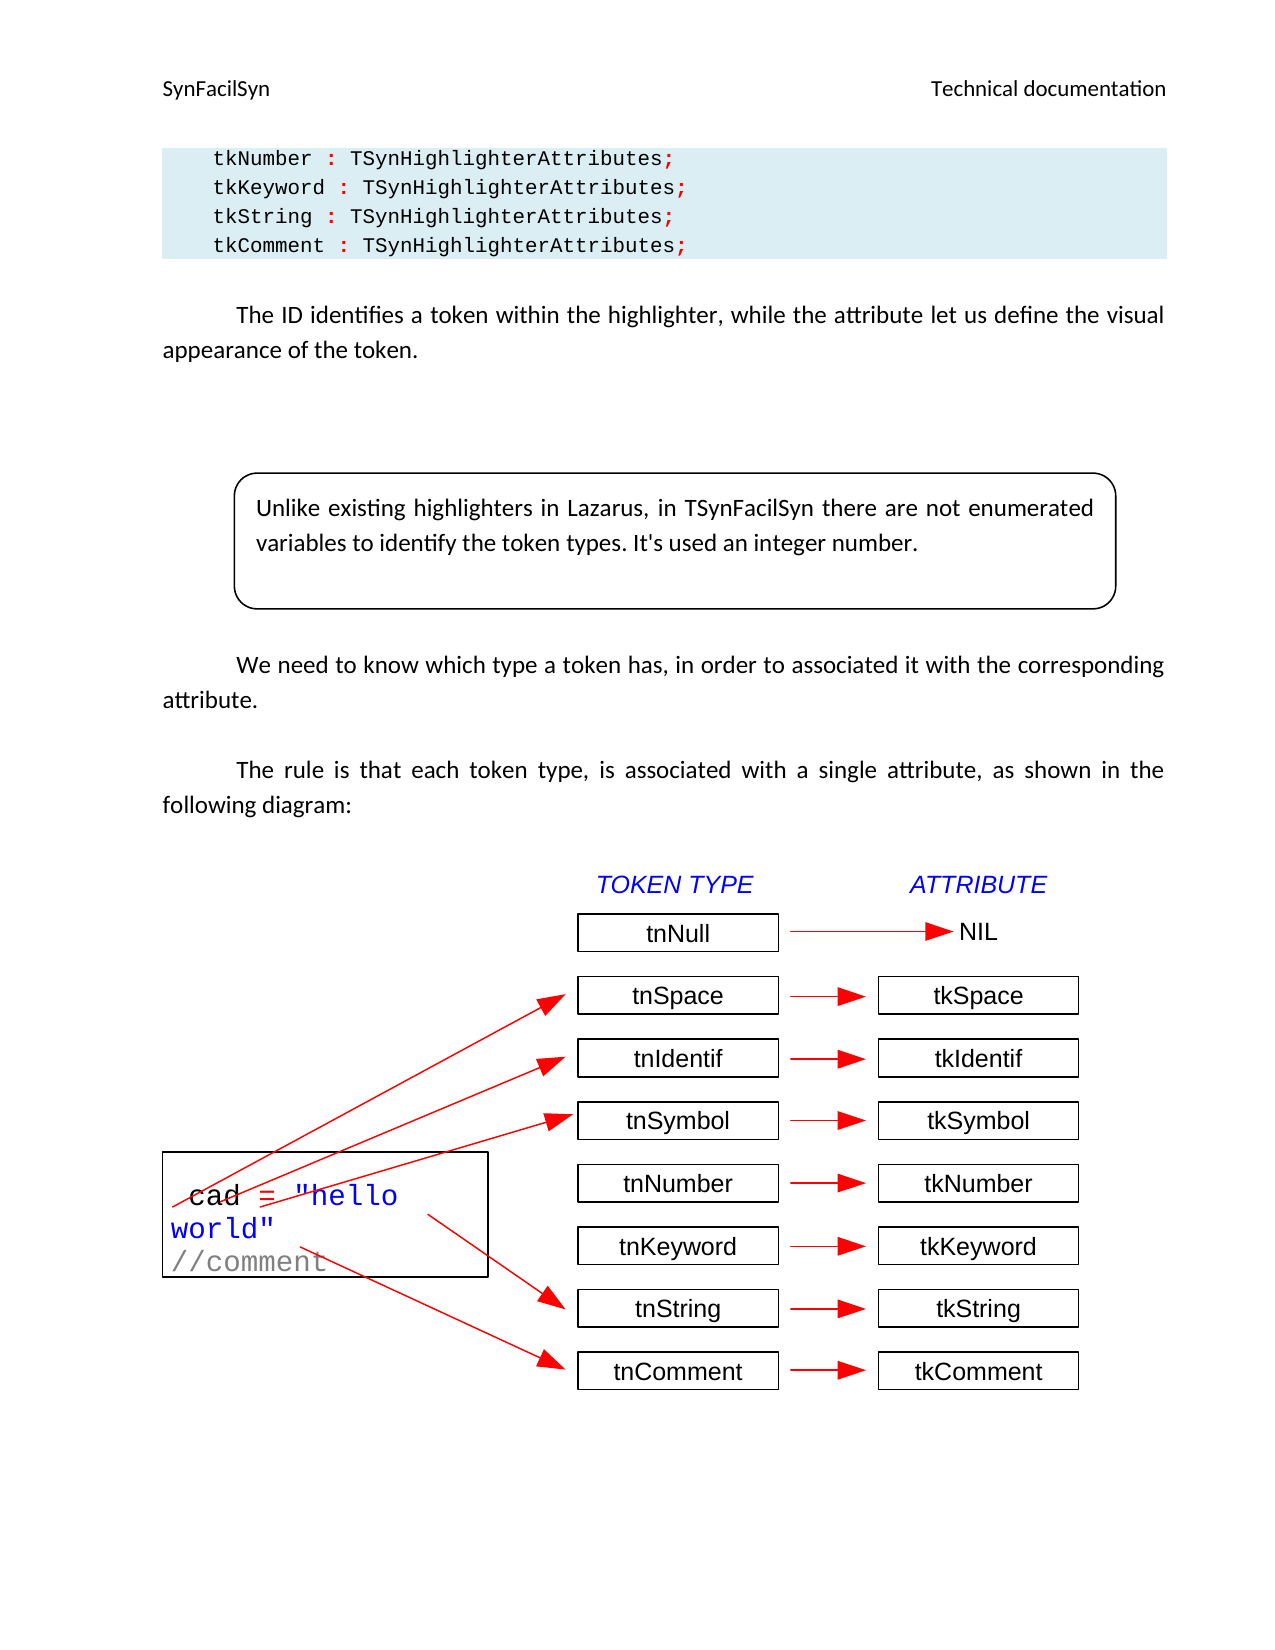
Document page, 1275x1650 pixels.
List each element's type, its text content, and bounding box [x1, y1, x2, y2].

text tkComment : TSynHighlighterAttributes; [162, 235, 1167, 259]
text The ID identifies a token within the highlighter, while the attribute let us define the visual appearance of the token. [162, 300, 1167, 365]
text tkKeyword : TSynHighlighterAttributes; [162, 177, 1167, 201]
text tkString : TSynHighlighterAttributes; [162, 206, 1167, 230]
text tkNumber : TSynHighlighterAttributes; [162, 148, 1167, 171]
text We need to know which type a token has, in order to associated it with the corresponding attribute. [162, 650, 1167, 715]
text The rule is that each token type, is associated with a single attribute, as shown in the following diagram: [162, 755, 1167, 820]
